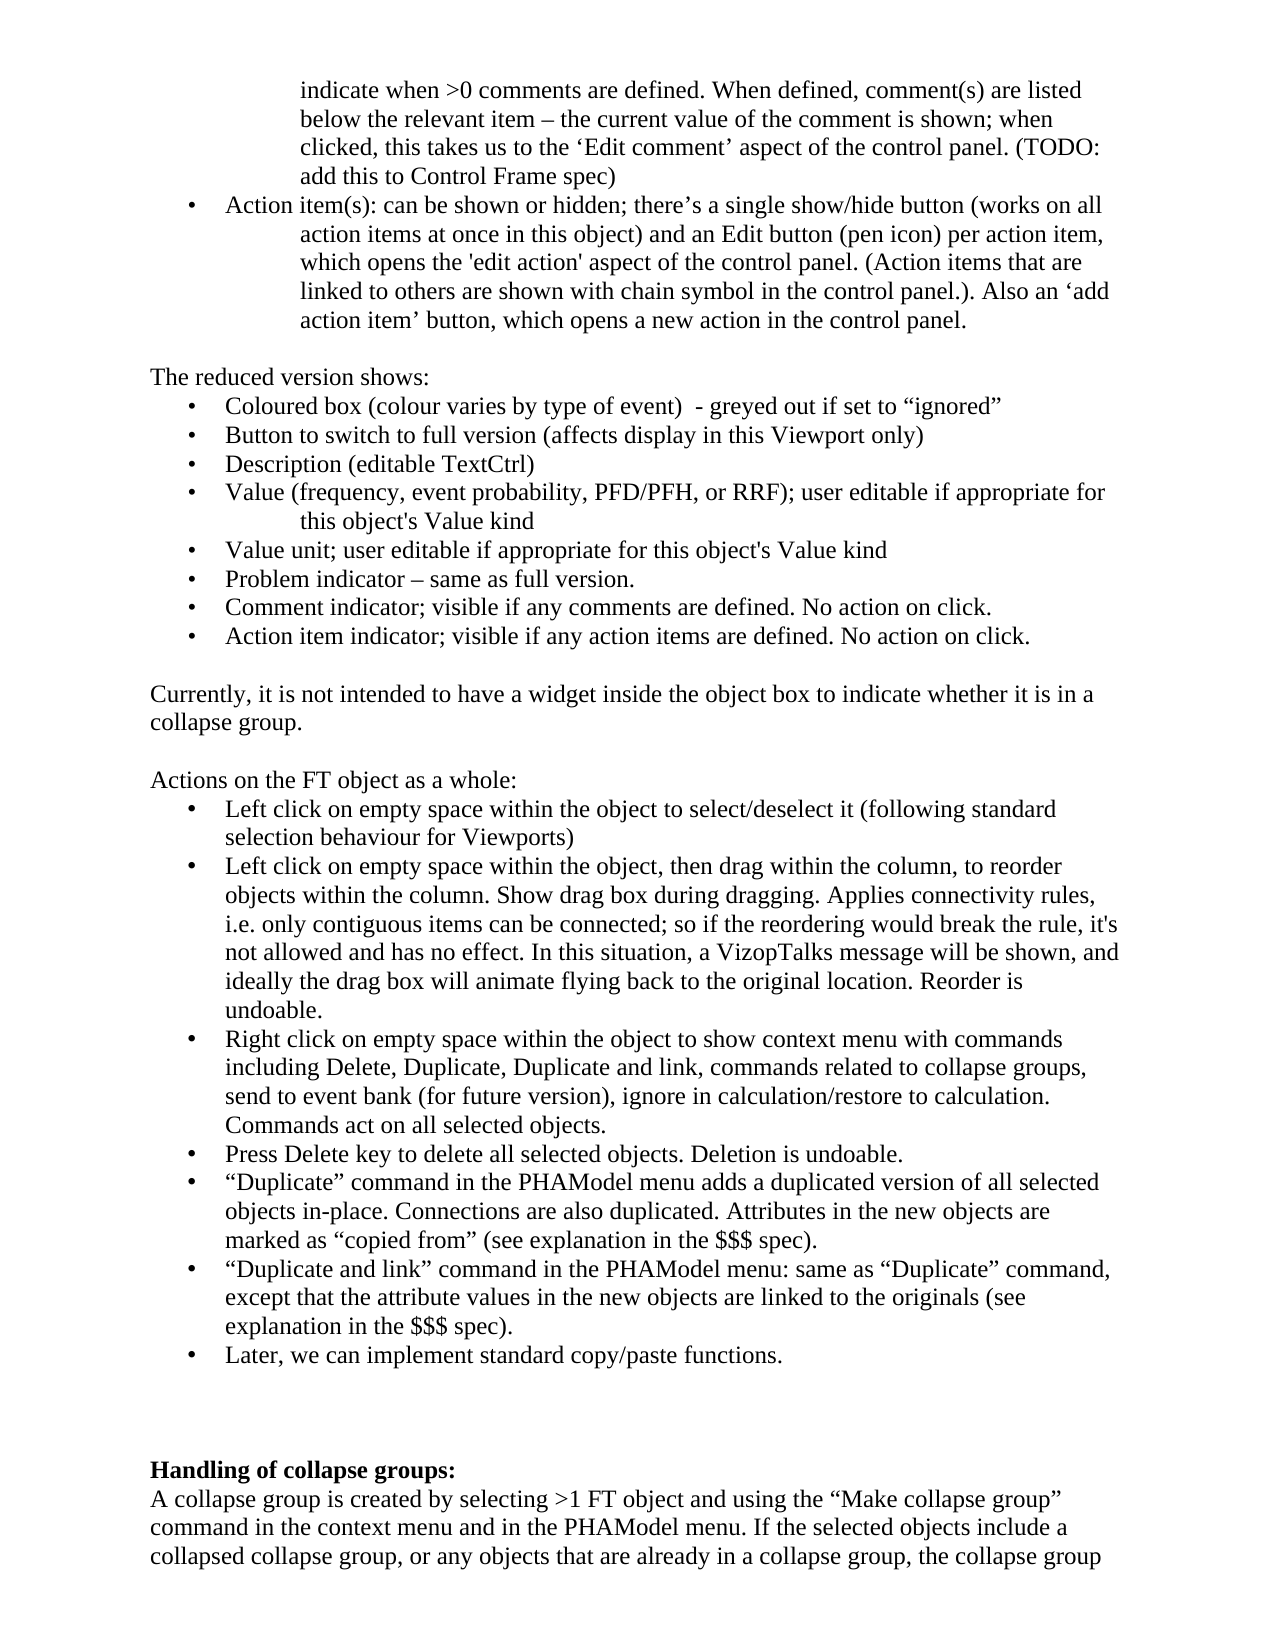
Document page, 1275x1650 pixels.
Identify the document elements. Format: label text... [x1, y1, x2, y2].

list Comment indicator; visible if any comments are defined. No action on click. [187, 592, 1125, 621]
list Left click on empty space within the object to select/deselect it (following standard selection behaviour for Viewports) [187, 794, 1125, 851]
list Value (frequency, event probability, PFD/PFH, or RRF); user editable if appropriate for this object's Value kind [187, 477, 1125, 535]
list Action item indicator; visible if any action items are defined. No action on click. [187, 621, 1125, 650]
list Value unit; user editable if appropriate for this object's Value kind [187, 535, 1125, 564]
list indicate when >0 comments are defined. When defined, comment(s) are listed below the relevant item – the current value of the comment is shown; when clicked, this takes us to the ‘Edit comment’ aspect of the control panel. (TODO: add this to Control Frame spec) [187, 75, 1125, 190]
text A collapse group is created by selecting >1 FT object and using the “Make collapse group” command in the context menu and in the PHAModel menu. If the selected objects include a collapsed collapse group, or any objects that are already in a collapse group, the collapse group [150, 1484, 1125, 1570]
list “Duplicate” command in the PHAModel menu adds a duplicated version of all selected objects in-place. Connections are also duplicated. Attributes in the new objects are marked as “copied from” (see explanation in the $$$ spec). [187, 1167, 1125, 1254]
text Handling of collapse groups: [150, 1455, 1125, 1484]
text Currently, it is not intended to have a widget inside the object box to indicate whether it is in a collapse group. [150, 679, 1125, 736]
list “Duplicate and link” command in the PHAModel menu: same as “Duplicate” command, except that the attribute values in the new objects are linked to the originals (see explanation in the $$$ spec). [187, 1254, 1125, 1340]
list Left click on empty space within the object, then drag within the column, to reorder objects within the column. Show drag box during dragging. Applies connectivity rules, i.e. only contiguous items can be connected; so if the reordering would break the rule, it's not allowed and has no effect. In this situation, a VizopTalks message will be shown, and ideally the drag box will animate flying back to the original location. Reorder is undoable. [187, 851, 1125, 1024]
list Later, we can implement standard copy/paste functions. [187, 1340, 1125, 1369]
list Description (editable TextCtrl) [187, 449, 1125, 477]
list Problem indicator – same as full version. [187, 564, 1125, 592]
list Press Delete key to delete all selected objects. Deletion is undoable. [187, 1139, 1125, 1167]
text The reduced version shows: [150, 362, 1125, 391]
text Actions on the FT object as a whole: [150, 765, 1125, 794]
list Action item(s): can be shown or hidden; there’s a single show/hide button (works on all action items at once in this object) and an Edit button (pen icon) per action item, which opens the 'edit action' aspect of the control panel. (Action items that are linked to others are shown with chain symbol in the control panel.). Also an ‘add action item’ button, which opens a new action in the control panel. [187, 190, 1125, 334]
list Coloured box (colour varies by type of event) - greyed out if set to “ignored” [187, 391, 1125, 420]
list Button to switch to full version (affects display in this Viewport only) [187, 420, 1125, 449]
list Right click on empty space within the object to show context menu with commands including Delete, Duplicate, Duplicate and link, commands related to collapse groups, send to event bank (for future version), ignore in calculation/restore to calculation. Commands act on all selected objects. [187, 1024, 1125, 1139]
